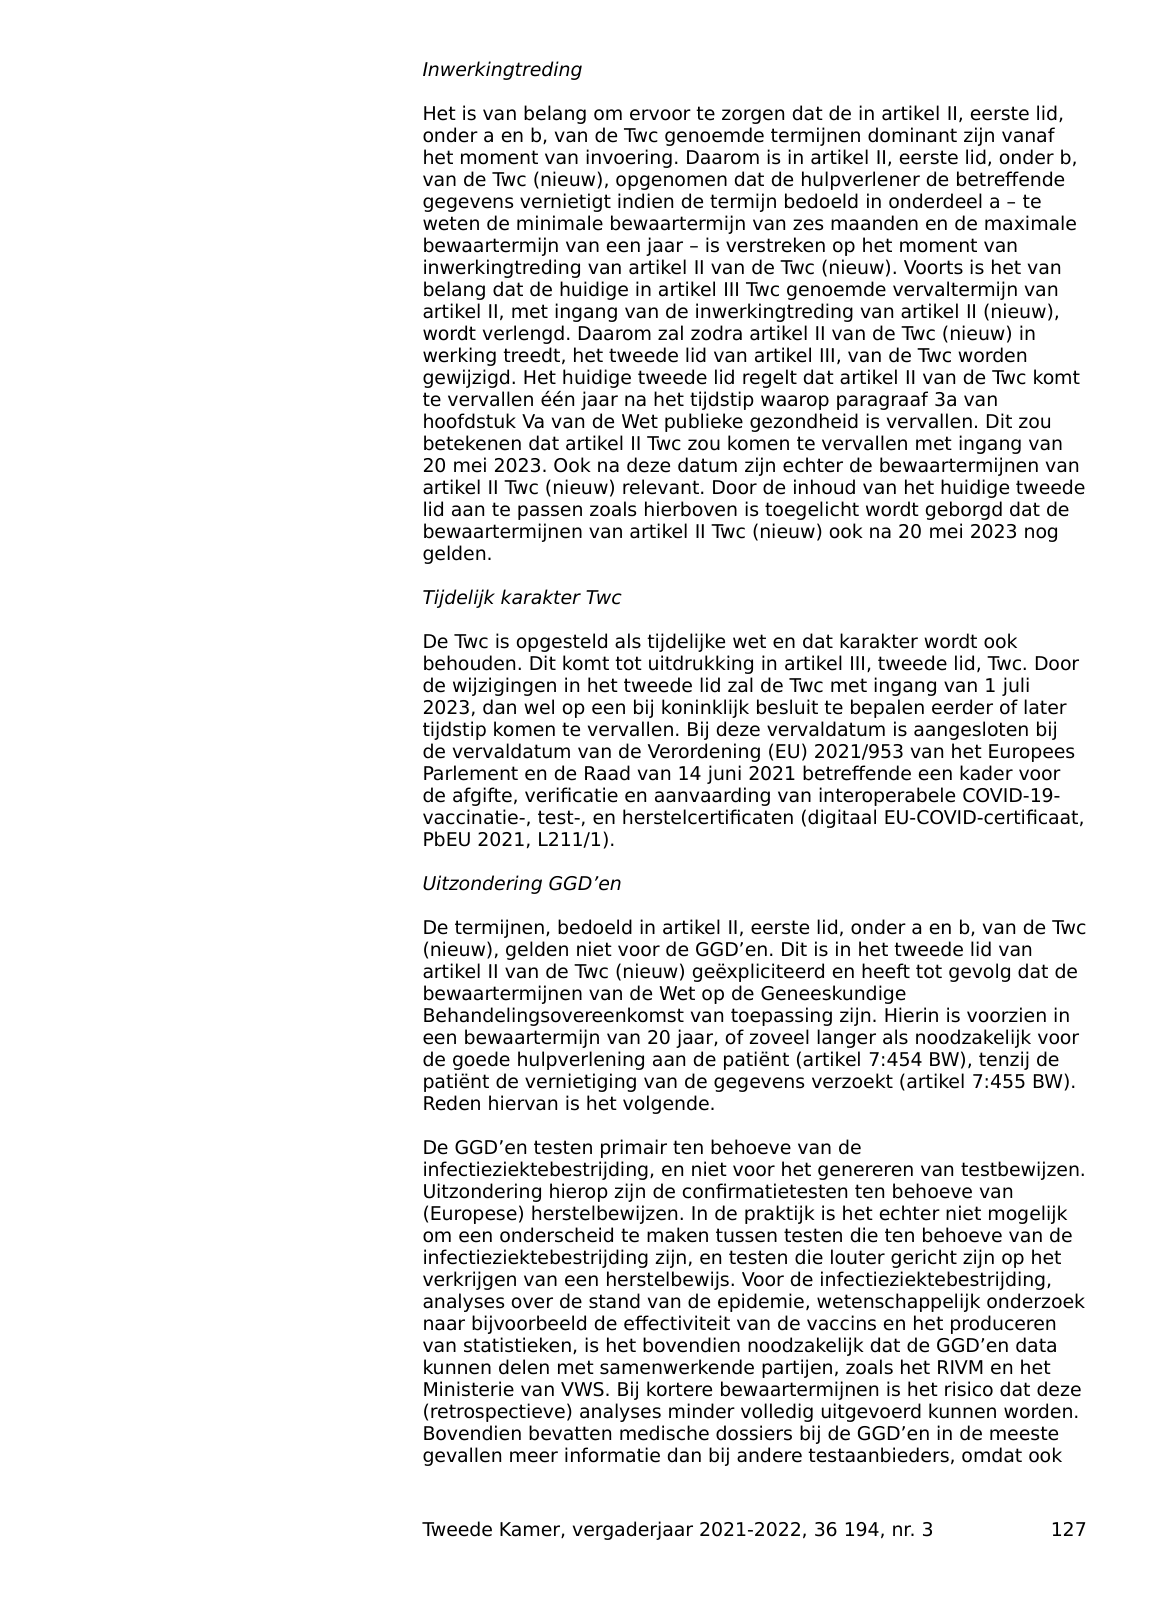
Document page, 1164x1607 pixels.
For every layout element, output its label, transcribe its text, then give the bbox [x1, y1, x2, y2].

subtitle Inwerkingtreding [422, 59, 1087, 81]
subtitle Uitzondering GGD’en [422, 873, 1087, 895]
text Het is van belang om ervoor te zorgen dat de in artikel II, eerste lid, onder a en b, van de Twc genoemde termijnen dominant zijn vanaf het moment van invoering. Daarom is in artikel II, eerste lid, onder b, van de Twc (nieuw), opgenomen dat de hulpverlener de betreffende gegevens vernietigt indien de termijn bedoeld in onderdeel a – te weten de minimale bewaartermijn van zes maanden en de maximale bewaartermijn van een jaar – is verstreken op het moment van inwerkingtreding van artikel II van de Twc (nieuw). Voorts is het van belang dat de huidige in artikel III Twc genoemde vervaltermijn van artikel II, met ingang van de inwerkingtreding van artikel II (nieuw), wordt verlengd. Daarom zal zodra artikel II van de Twc (nieuw) in werking treedt, het tweede lid van artikel III, van de Twc worden gewijzigd. Het huidige tweede lid regelt dat artikel II van de Twc komt te vervallen één jaar na het tijdstip waarop paragraaf 3a van hoofdstuk Va van de Wet publieke gezondheid is vervallen. Dit zou betekenen dat artikel II Twc zou komen te vervallen met ingang van 20 mei 2023. Ook na deze datum zijn echter de bewaartermijnen van artikel II Twc (nieuw) relevant. Door de inhoud van het huidige tweede lid aan te passen zoals hierboven is toegelicht wordt geborgd dat de bewaartermijnen van artikel II Twc (nieuw) ook na 20 mei 2023 nog gelden. [422, 103, 1087, 565]
text De termijnen, bedoeld in artikel II, eerste lid, onder a en b, van de Twc (nieuw), gelden niet voor de GGD’en. Dit is in het tweede lid van artikel II van de Twc (nieuw) geëxpliciteerd en heeft tot gevolg dat de bewaartermijnen van de Wet op de Geneeskundige Behandelingsovereenkomst van toepassing zijn. Hierin is voorzien in een bewaartermijn van 20 jaar, of zoveel langer als noodzakelijk voor de goede hulpverlening aan de patiënt (artikel 7:454 BW), tenzij de patiënt de vernietiging van de gegevens verzoekt (artikel 7:455 BW). Reden hiervan is het volgende. [422, 917, 1087, 1115]
subtitle Tijdelijk karakter Twc [422, 587, 1087, 609]
text De GGD’en testen primair ten behoeve van de infectieziektebestrijding, en niet voor het genereren van testbewijzen. Uitzondering hierop zijn de confirmatietesten ten behoeve van (Europese) herstelbewijzen. In de praktijk is het echter niet mogelijk om een onderscheid te maken tussen testen die ten behoeve van de infectieziektebestrijding zijn, en testen die louter gericht zijn op het verkrijgen van een herstelbewijs. Voor de infectieziektebestrijding, analyses over de stand van de epidemie, wetenschappelijk onderzoek naar bijvoorbeeld de effectiviteit van de vaccins en het produceren van statistieken, is het bovendien noodzakelijk dat de GGD’en data kunnen delen met samenwerkende partijen, zoals het RIVM en het Ministerie van VWS. Bij kortere bewaartermijnen is het risico dat deze (retrospectieve) analyses minder volledig uitgevoerd kunnen worden. Bovendien bevatten medische dossiers bij de GGD’en in de meeste gevallen meer informatie dan bij andere testaanbieders, omdat ook [422, 1137, 1087, 1467]
text De Twc is opgesteld als tijdelijke wet en dat karakter wordt ook behouden. Dit komt tot uitdrukking in artikel III, tweede lid, Twc. Door de wijzigingen in het tweede lid zal de Twc met ingang van 1 juli 2023, dan wel op een bij koninklijk besluit te bepalen eerder of later tijdstip komen te vervallen. Bij deze vervaldatum is aangesloten bij de vervaldatum van de Verordening (EU) 2021/953 van het Europees Parlement en de Raad van 14 juni 2021 betreffende een kader voor de afgifte, verificatie en aanvaarding van interoperabele COVID-19-vaccinatie-, test-, en herstelcertificaten (digitaal EU-COVID-certificaat, PbEU 2021, L211/1). [422, 631, 1087, 851]
